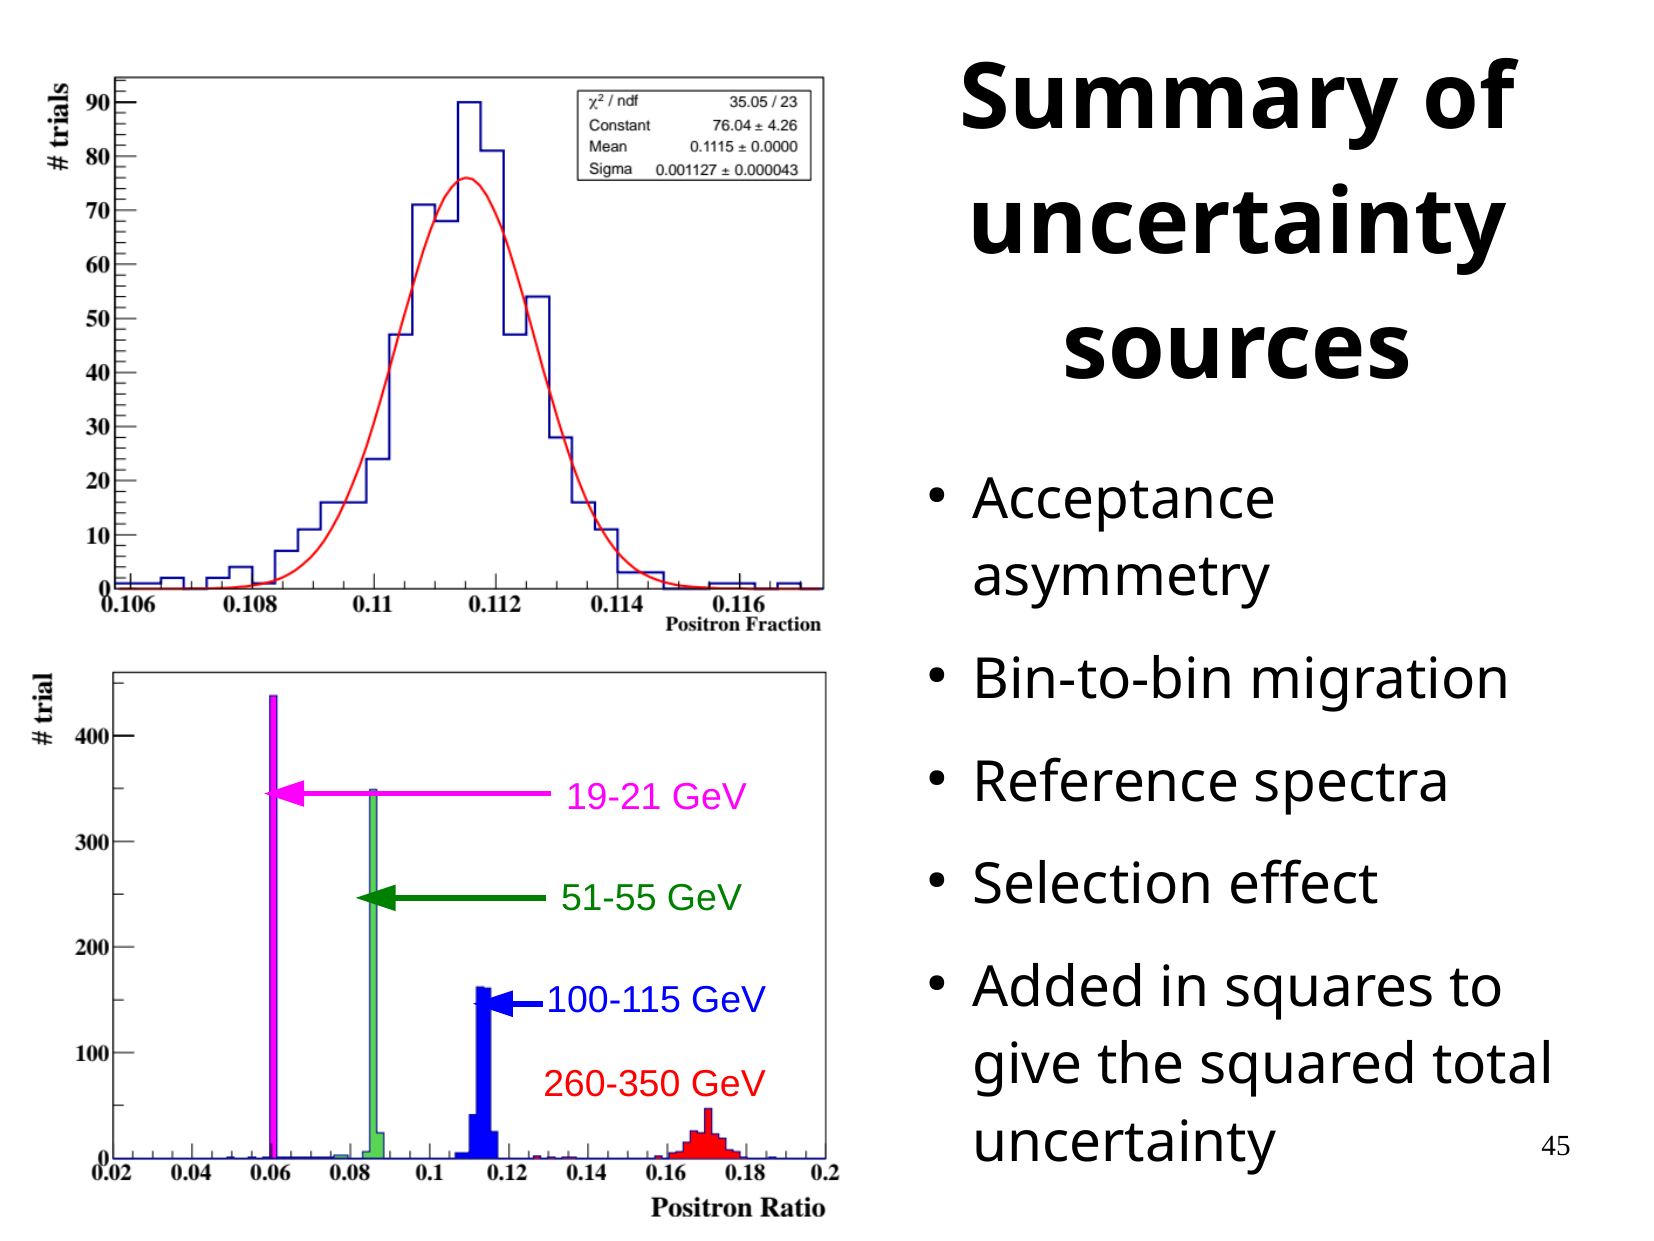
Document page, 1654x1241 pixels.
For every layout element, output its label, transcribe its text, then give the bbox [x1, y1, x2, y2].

text_box 51-55 GeV [546, 869, 757, 927]
title Summary of uncertainty sources [838, 32, 1636, 404]
list Acceptance asymmetry Bin-to-bin migration Reference spectra Selection effect Added in squares to give the squared total uncertainty [911, 457, 1560, 1185]
picture [24, 0, 922, 1217]
text_box 19-21 GeV [551, 768, 762, 825]
text_box 260-350 GeV [528, 1055, 781, 1113]
text_box 100-115 GeV [531, 970, 781, 1028]
